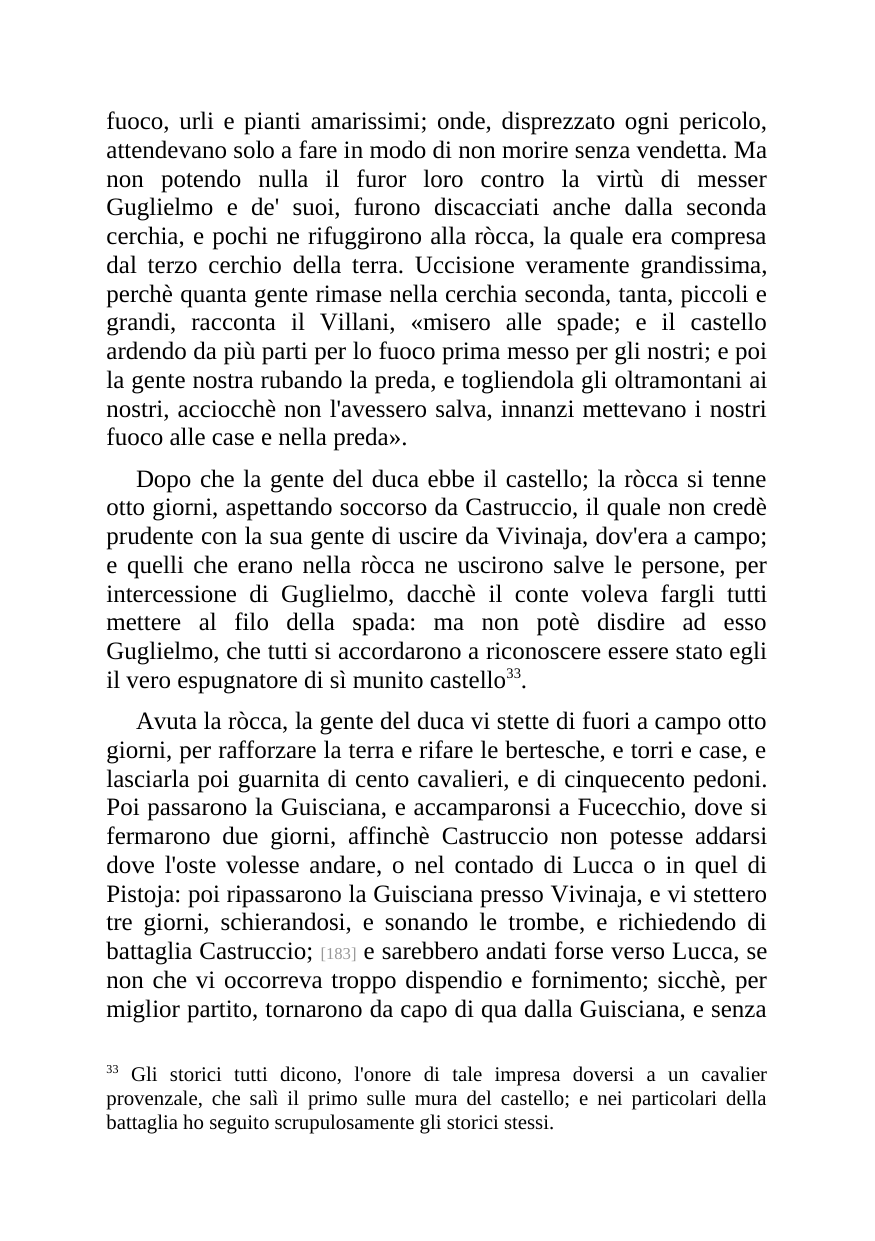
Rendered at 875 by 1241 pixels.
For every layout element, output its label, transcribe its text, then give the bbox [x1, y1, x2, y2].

text Avuta la ròcca, la gente del duca vi stette di fuori a campo otto giorni, per rafforzare la terra e rifare le bertesche, e torri e case, e lasciarla poi guarnita di cento cavalieri, e di cinquecento pedoni. Poi passarono la Guisciana, e accamparonsi a Fucecchio, dove si fermarono due giorni, affinchè Castruccio non potesse addarsi dove l'oste volesse andare, o nel contado di Lucca o in quel di Pistoja: poi ripassarono la Guisciana presso Vivinaja, e vi stettero tre giorni, schierandosi, e sonando le trombe, e richiedendo di battaglia Castruccio; [183] e sarebbero andati forse verso Lucca, se non che vi occorreva troppo dispendio e fornimento; sicchè, per miglior partito, tornarono da capo di qua dalla Guisciana, e senza [106, 706, 768, 1022]
text fuoco, urli e pianti amarissimi; onde, disprezzato ogni pericolo, attendevano solo a fare in modo di non morire senza vendetta. Ma non potendo nulla il furor loro contro la virtù di messer Guglielmo e de' suoi, furono discacciati anche dalla seconda cerchia, e pochi ne rifuggirono alla ròcca, la quale era compresa dal terzo cerchio della terra. Uccisione veramente grandissima, perchè quanta gente rimase nella cerchia seconda, tanta, piccoli e grandi, racconta il Villani, «misero alle spade; e il castello ardendo da più parti per lo fuoco prima messo per gli nostri; e poi la gente nostra rubando la preda, e togliendola gli oltramontani ai nostri, acciocchè non l'avessero salva, innanzi mettevano i nostri fuoco alle case e nella preda». [106, 106, 768, 451]
text Gli storici tutti dicono, l'onore di tale impresa doversi a un cavalier provenzale, che salì il primo sulle mura del castello; e nei particolari della battaglia ho seguito scrupulosamente gli storici stessi. [106, 1062, 768, 1134]
text Dopo che la gente del duca ebbe il castello; la ròcca si tenne otto giorni, aspettando soccorso da Castruccio, il quale non credè prudente con la sua gente di uscire da Vivinaja, dov'era a campo; e quelli che erano nella ròcca ne uscirono salve le persone, per intercessione di Guglielmo, dacchè il conte voleva fargli tutti mettere al filo della spada: ma non potè disdire ad esso Guglielmo, che tutti si accordarono a riconoscere essere stato egli il vero espugnatore di sì munito castello. [106, 464, 768, 694]
